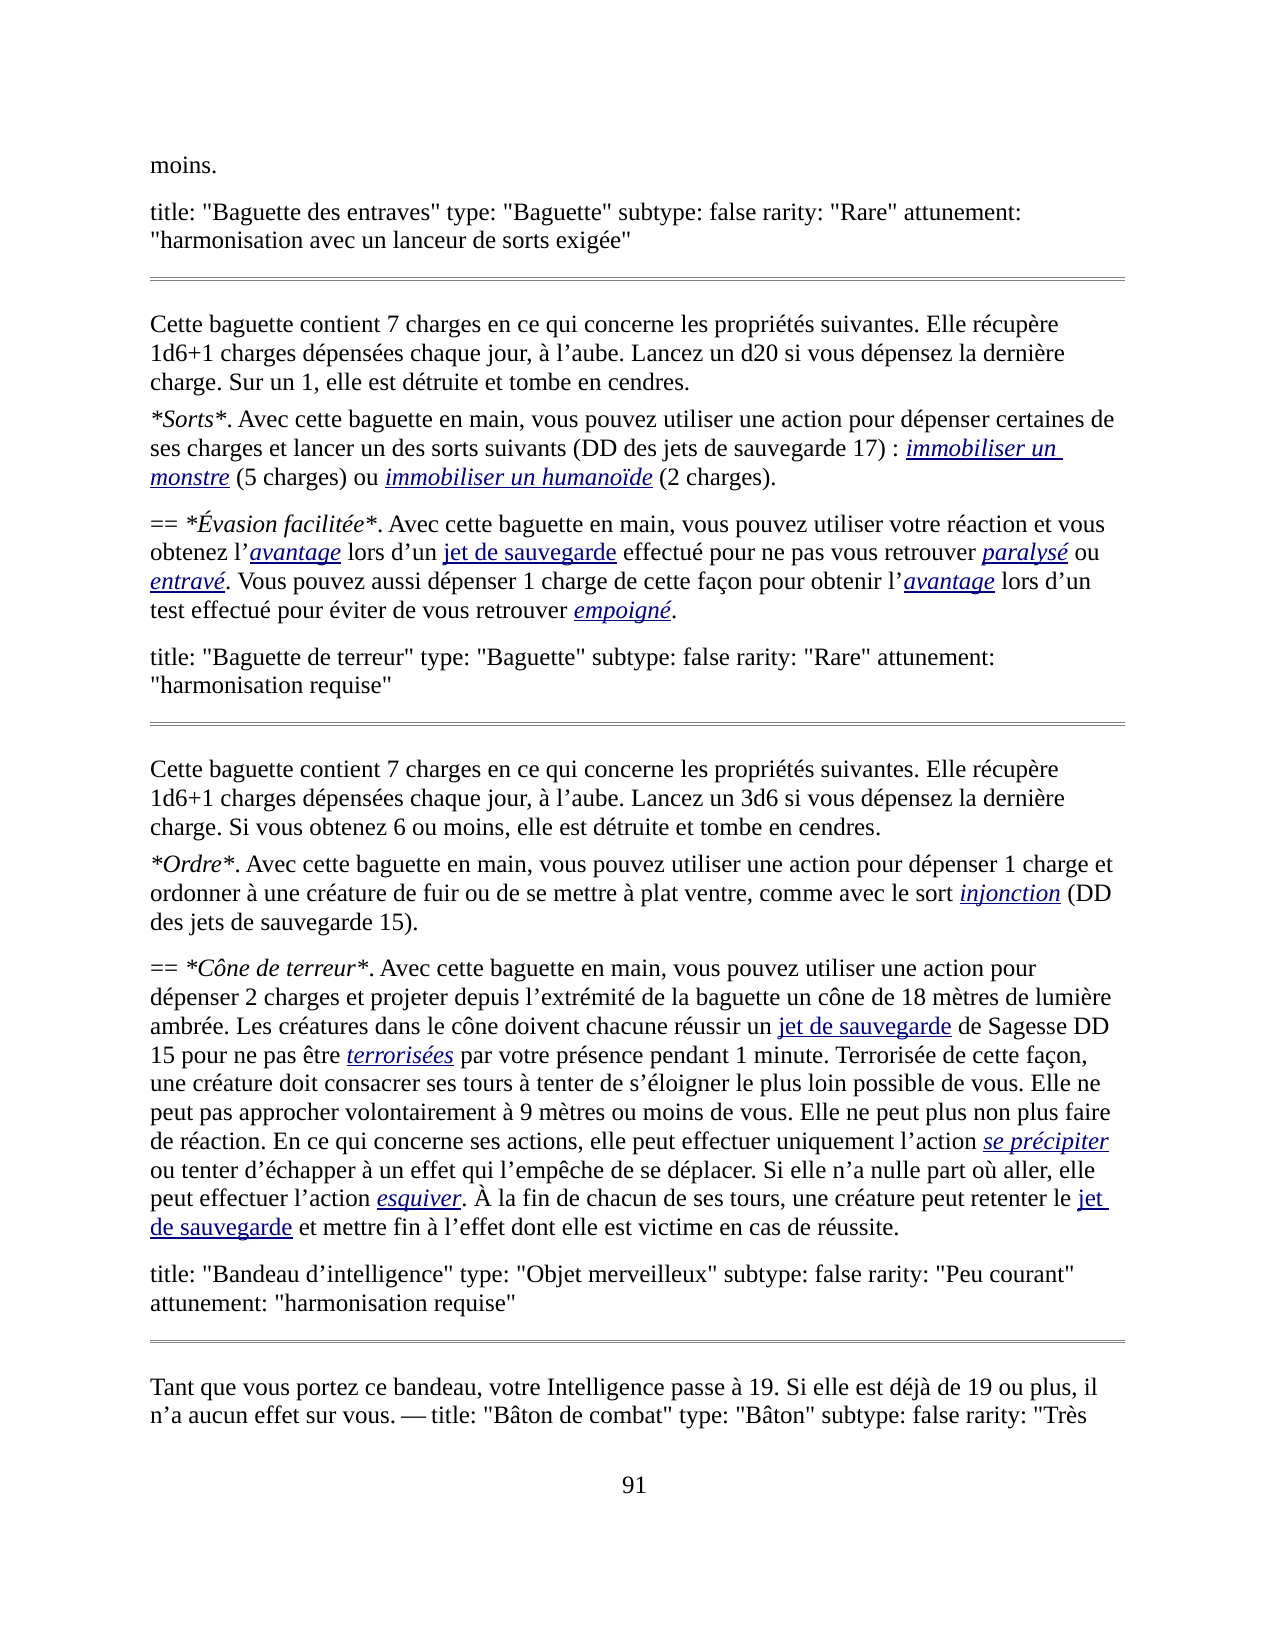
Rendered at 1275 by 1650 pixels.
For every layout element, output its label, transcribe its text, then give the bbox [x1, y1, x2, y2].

text title: "Bandeau d’intelligence" type: "Objet merveilleux" subtype: false rarity: "Peu courant" attunement: "harmonisation requise" [150, 1259, 1125, 1316]
text == *Cône de terreur*. Avec cette baguette en main, vous pouvez utiliser une action pour dépenser 2 charges et projeter depuis l’extrémité de la baguette un cône de 18 mètres de lumière ambrée. Les créatures dans le cône doivent chacune réussir un jet de sauvegarde de Sagesse DD 15 pour ne pas être terrorisées par votre présence pendant 1 minute. Terrorisée de cette façon, une créature doit consacrer ses tours à tenter de s’éloigner le plus loin possible de vous. Elle ne peut pas approcher volontairement à 9 mètres ou moins de vous. Elle ne peut plus non plus faire de réaction. En ce qui concerne ses actions, elle peut effectuer uniquement l’action se précipiter ou tenter d’échapper à un effet qui l’empêche de se déplacer. Si elle n’a nulle part où aller, elle peut effectuer l’action esquiver. À la fin de chacun de ses tours, une créature peut retenter le jet de sauvegarde et mettre fin à l’effet dont elle est victime en cas de réussite. [150, 953, 1125, 1241]
text moins. [150, 150, 1125, 179]
text *Ordre*. Avec cette baguette en main, vous pouvez utiliser une action pour dépenser 1 charge et ordonner à une créature de fuir ou de se mettre à plat ventre, comme avec le sort injonction (DD des jets de sauvegarde 15). [150, 849, 1125, 936]
text Cette baguette contient 7 charges en ce qui concerne les propriétés suivantes. Elle récupère 1d6+1 charges dépensées chaque jour, à l’aube. Lancez un d20 si vous dépensez la dernière charge. Sur un 1, elle est détruite et tombe en cendres. [150, 309, 1125, 396]
text Cette baguette contient 7 charges en ce qui concerne les propriétés suivantes. Elle récupère 1d6+1 charges dépensées chaque jour, à l’aube. Lancez un 3d6 si vous dépensez la dernière charge. Si vous obtenez 6 ou moins, elle est détruite et tombe en cendres. [150, 754, 1125, 840]
text *Sorts*. Avec cette baguette en main, vous pouvez utiliser une action pour dépenser certaines de ses charges et lancer un des sorts suivants (DD des jets de sauvegarde 17) : immobiliser un monstre (5 charges) ou immobiliser un humanoïde (2 charges). [150, 404, 1125, 491]
text Tant que vous portez ce bandeau, votre Intelligence passe à 19. Si elle est déjà de 19 ou plus, il n’a aucun effet sur vous. — title: "Bâton de combat" type: "Bâton" subtype: false rarity: "Très [150, 1372, 1125, 1429]
text title: "Baguette de terreur" type: "Baguette" subtype: false rarity: "Rare" attunement: "harmonisation requise" [150, 642, 1125, 699]
text title: "Baguette des entraves" type: "Baguette" subtype: false rarity: "Rare" attunement: "harmonisation avec un lanceur de sorts exigée" [150, 197, 1125, 254]
text == *Évasion facilitée*. Avec cette baguette en main, vous pouvez utiliser votre réaction et vous obtenez l’avantage lors d’un jet de sauvegarde effectué pour ne pas vous retrouver paralysé ou entravé. Vous pouvez aussi dépenser 1 charge de cette façon pour obtenir l’avantage lors d’un test effectué pour éviter de vous retrouver empoigné. [150, 509, 1125, 624]
